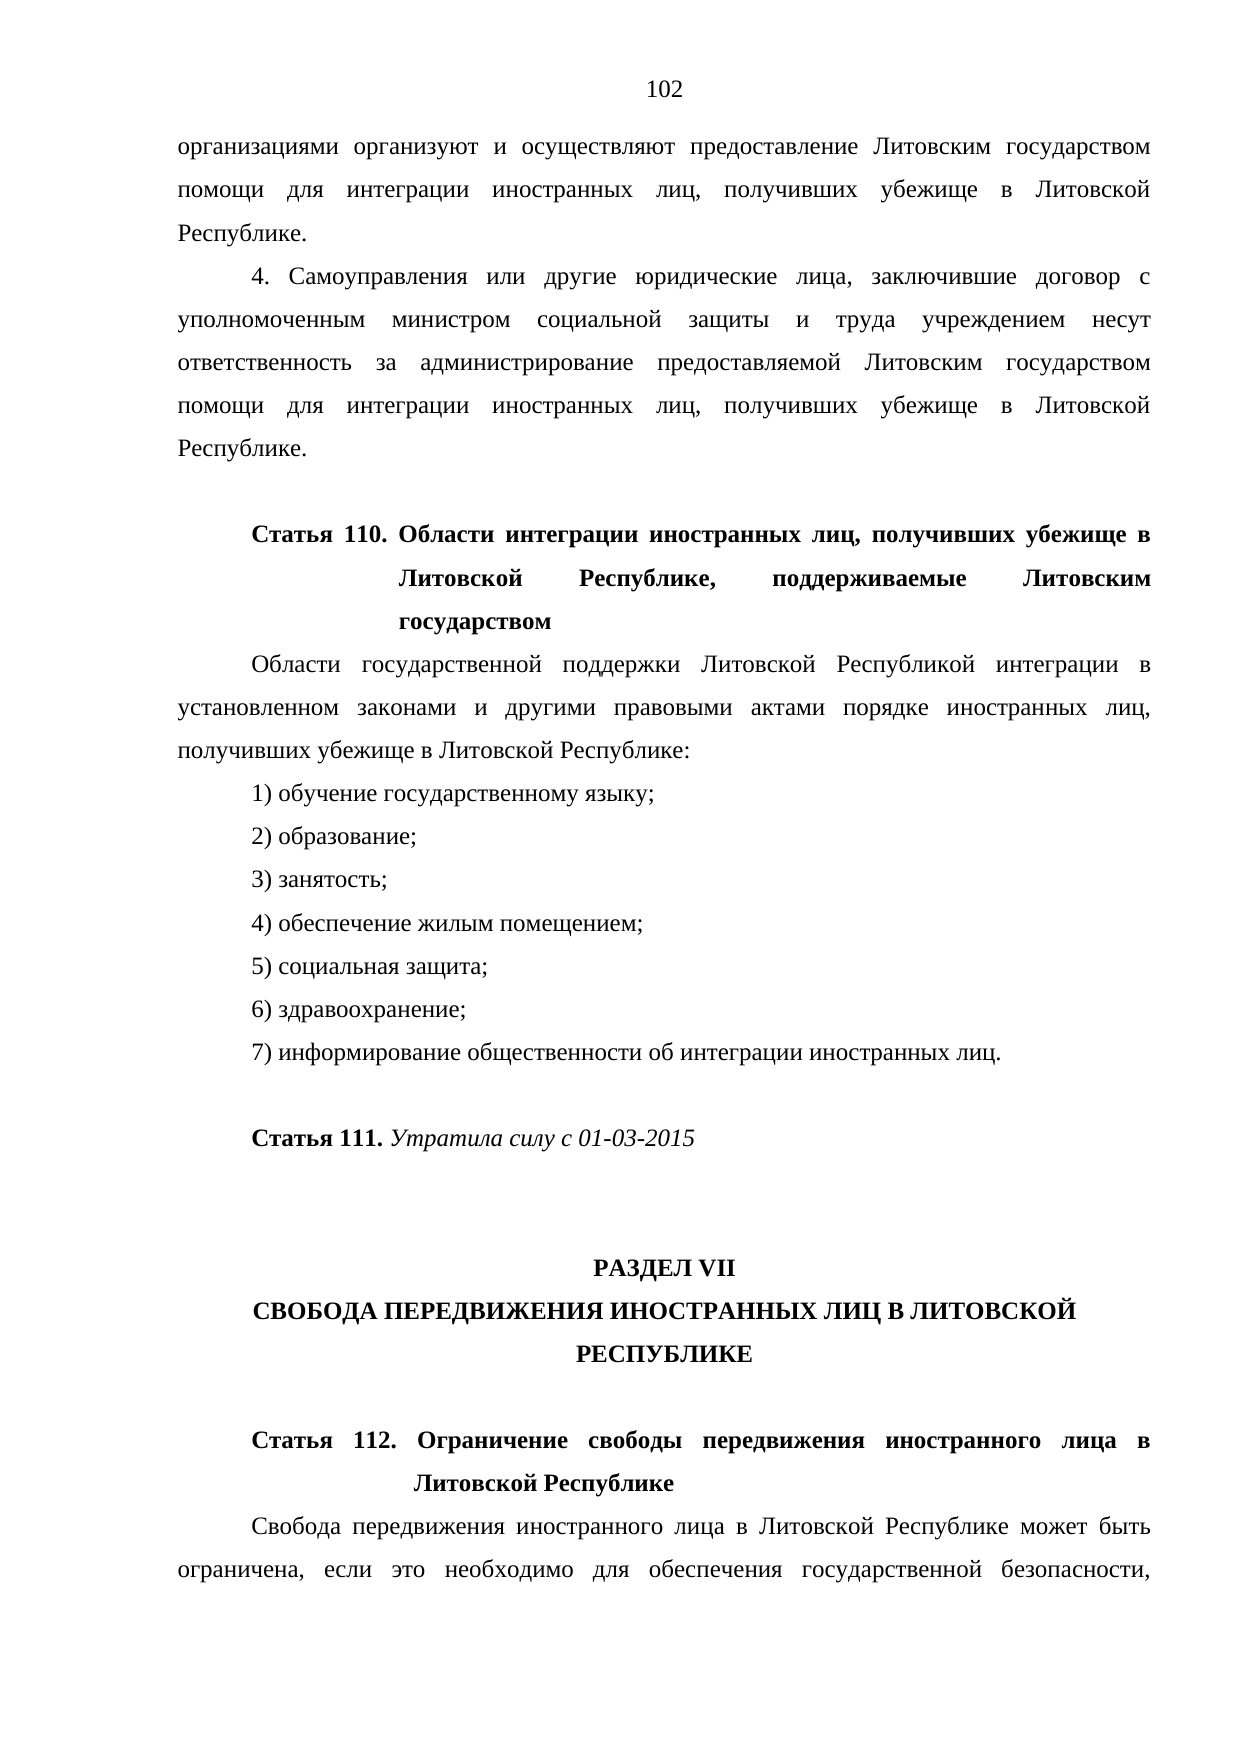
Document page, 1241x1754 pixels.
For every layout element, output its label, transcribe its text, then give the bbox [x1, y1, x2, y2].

text Статья 111. Утратила силу с 01-03-2015 [177, 1123, 1152, 1152]
text Статья 112. Ограничение свободы передвижения иностранного лица в Литовской Республике [251, 1425, 1152, 1497]
text Свобода передвижения иностранного лица в Литовской Республике может быть ограничена, если это необходимо для обеспечения государственной безопасности, [177, 1511, 1152, 1583]
text СВОБОДА ПЕРЕДВИЖЕНИЯ ИНОСТРАННЫХ ЛИЦ В ЛИТОВСКОЙ РЕСПУБЛИКЕ [177, 1296, 1152, 1368]
text 2) образование; [177, 821, 1152, 850]
text 7) информирование общественности об интеграции иностранных лиц. [177, 1037, 1152, 1066]
text 4. Самоуправления или другие юридические лица, заключившие договор с уполномоченным министром социальной защиты и труда учреждением несут ответственность за администрирование предоставляемой Литовским государством помощи для интеграции иностранных лиц, получивших убежище в Литовской Республике. [177, 261, 1152, 462]
text Статья 110. Области интеграции иностранных лиц, получивших убежище в Литовской Республике, поддерживаемые Литовским государством [251, 519, 1152, 634]
text 4) обеспечение жилым помещением; [177, 908, 1152, 936]
text РАЗДЕЛ VII [177, 1253, 1152, 1281]
text организациями организуют и осуществляют предоставление Литовским государством помощи для интеграции иностранных лиц, получивших убежище в Литовской Республике. [177, 131, 1152, 246]
text 1) обучение государственному языку; [177, 778, 1152, 807]
text 3) занятость; [177, 864, 1152, 893]
text Области государственной поддержки Литовской Республикой интеграции в установленном законами и другими правовыми актами порядке иностранных лиц, получивших убежище в Литовской Республике: [177, 649, 1152, 764]
text 5) социальная защита; [177, 951, 1152, 979]
text 6) здравоохранение; [177, 994, 1152, 1023]
